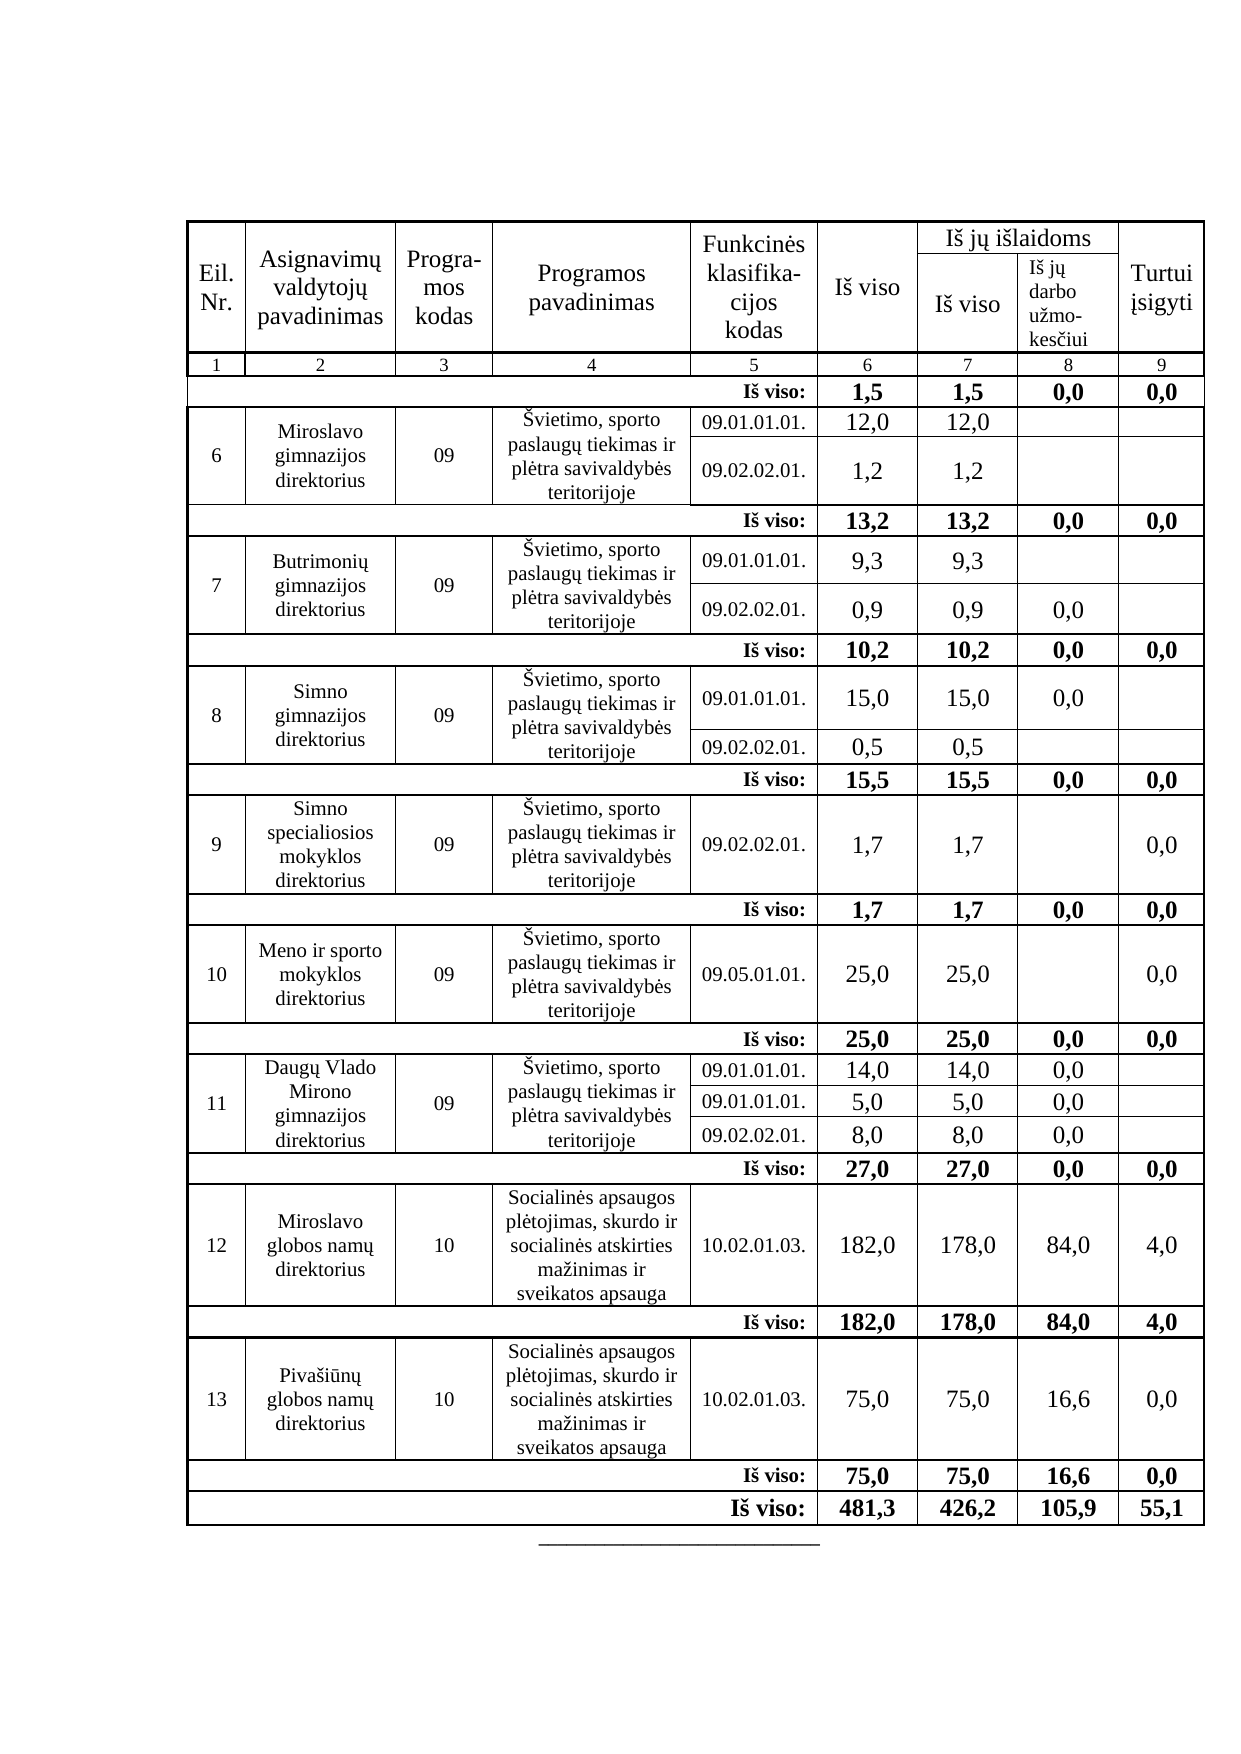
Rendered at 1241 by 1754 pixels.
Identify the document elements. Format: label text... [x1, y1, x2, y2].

table_cell 0,0 [1018, 765, 1118, 794]
table_cell Iš viso: [189, 1024, 817, 1053]
table_cell 15,5 [818, 765, 917, 794]
table_cell Meno ir sporto mokyklos direktorius [246, 926, 395, 1022]
table_cell 13,2 [818, 506, 917, 535]
table_cell 09.01.01.01. [691, 667, 817, 728]
table_cell 0,0 [1018, 1154, 1118, 1183]
table_header Iš viso [818, 223, 917, 351]
table_cell 0,0 [1119, 377, 1204, 406]
table_cell Simno specialiosios mokyklos direktorius [246, 796, 395, 892]
table_cell 0,0 [1119, 1461, 1203, 1490]
table_cell Daugų Vlado Mirono gimnazijos direktorius [246, 1055, 395, 1152]
table_cell [1119, 1055, 1203, 1084]
table_cell 0,0 [1018, 1086, 1118, 1116]
table_header Iš jų išlaidoms [918, 223, 1118, 253]
table_cell 0,0 [1018, 1055, 1118, 1084]
table_cell 178,0 [918, 1185, 1017, 1305]
table_cell 8,0 [918, 1117, 1017, 1152]
table_cell 1,7 [818, 796, 917, 892]
table_cell [1119, 1086, 1203, 1116]
table_cell 16,6 [1018, 1339, 1118, 1459]
table_cell 0,0 [1119, 635, 1203, 664]
table_cell 09.02.02.01. [691, 730, 817, 763]
table_cell 2 [246, 354, 395, 375]
table_cell Simno gimnazijos direktorius [246, 667, 395, 763]
table_cell 1,2 [918, 437, 1017, 504]
table_cell 5,0 [818, 1086, 917, 1116]
table_cell 09.01.01.01. [691, 408, 817, 436]
table_cell 9,3 [818, 537, 917, 583]
table_cell 0,0 [1018, 895, 1118, 924]
table_cell 182,0 [818, 1307, 917, 1336]
table_cell Švietimo, sporto paslaugų tiekimas ir plėtra savivaldybės teritorijoje [493, 1055, 690, 1152]
table_cell 1,2 [818, 437, 917, 504]
table_cell Iš viso: [189, 1307, 817, 1336]
table_cell 6 [189, 408, 245, 504]
table_cell 10,2 [918, 635, 1017, 664]
table_cell Miroslavo globos namų direktorius [246, 1185, 395, 1305]
table_cell 09.02.02.01. [691, 584, 817, 633]
table_header Turtui įsigyti [1119, 223, 1203, 351]
table_cell 25,0 [818, 1024, 917, 1053]
table_cell 15,0 [918, 667, 1017, 728]
table_cell 178,0 [918, 1307, 1017, 1336]
table_cell 13,2 [918, 506, 1017, 535]
table_cell 0,0 [1018, 667, 1118, 728]
table_cell [1018, 408, 1118, 436]
table_cell 15,0 [818, 667, 917, 728]
table_cell Iš viso: [188, 377, 817, 406]
table_cell 9,3 [918, 537, 1017, 583]
table_header Programos pavadinimas [493, 223, 690, 351]
table_cell 8,0 [818, 1117, 917, 1152]
table_cell 10 [396, 1185, 492, 1305]
table_cell 0,0 [1119, 506, 1203, 535]
table_cell 13 [189, 1339, 245, 1459]
table_cell Švietimo, sporto paslaugų tiekimas ir plėtra savivaldybės teritorijoje [493, 926, 690, 1022]
table_cell 1,7 [918, 895, 1017, 924]
table_cell 12,0 [818, 408, 917, 436]
table_cell 0,9 [818, 584, 917, 633]
table_cell Švietimo, sporto paslaugų tiekimas ir plėtra savivaldybės teritorijoje [493, 408, 690, 504]
table_cell 0,0 [1018, 635, 1118, 664]
text ______________________________ [177, 1526, 1181, 1548]
table_cell [1119, 408, 1203, 436]
table_cell 182,0 [818, 1185, 917, 1305]
table_cell 10.02.01.03. [691, 1185, 817, 1305]
table_cell 14,0 [818, 1055, 917, 1084]
table_cell Švietimo, sporto paslaugų tiekimas ir plėtra savivaldybės teritorijoje [493, 537, 690, 633]
table_cell 0,5 [818, 730, 917, 763]
table_cell 9 [1119, 354, 1203, 375]
table_cell Iš viso: [189, 505, 817, 535]
table_cell Iš viso: [189, 1492, 817, 1524]
table_cell 09 [396, 796, 492, 892]
table_cell 15,5 [918, 765, 1017, 794]
table_cell 25,0 [818, 926, 917, 1022]
table_cell 9 [189, 796, 245, 892]
table_cell 5,0 [918, 1086, 1017, 1116]
table_cell 10 [396, 1339, 492, 1459]
table_cell 09 [396, 408, 492, 504]
table_header Progra-mos kodas [396, 223, 492, 351]
table_cell 0,0 [1018, 584, 1118, 633]
table_cell [1018, 437, 1118, 504]
table_cell 0,0 [1119, 1339, 1203, 1459]
table_cell 09 [396, 926, 492, 1022]
table_cell Iš viso: [189, 765, 817, 794]
table_cell 27,0 [918, 1154, 1017, 1183]
table_cell Socialinės apsaugos plėtojimas, skurdo ir socialinės atskirties mažinimas ir sveikatos apsauga [493, 1339, 690, 1459]
table_cell [1119, 1117, 1203, 1152]
table_cell 1 [189, 354, 244, 375]
table_cell 3 [396, 354, 492, 375]
table_cell [1018, 796, 1118, 892]
table_cell 0,0 [1018, 506, 1118, 535]
table_cell Švietimo, sporto paslaugų tiekimas ir plėtra savivaldybės teritorijoje [493, 667, 690, 763]
table_cell [1018, 537, 1118, 583]
table_cell Butrimonių gimnazijos direktorius [246, 537, 395, 633]
table_cell 25,0 [918, 1024, 1017, 1053]
table_cell 105,9 [1018, 1492, 1118, 1524]
table_cell Iš viso: [189, 635, 817, 664]
table_cell Miroslavo gimnazijos direktorius [246, 408, 395, 504]
table_cell 10.02.01.03. [691, 1339, 817, 1459]
table_cell 1,7 [918, 796, 1017, 892]
table_cell 426,2 [918, 1492, 1017, 1524]
table_cell 84,0 [1018, 1185, 1118, 1305]
table_cell [1119, 437, 1203, 504]
table_cell 7 [189, 537, 245, 633]
table_cell 10,2 [818, 635, 917, 664]
table_cell Švietimo, sporto paslaugų tiekimas ir plėtra savivaldybės teritorijoje [493, 796, 690, 892]
table_cell Iš viso: [189, 1154, 817, 1183]
table_cell Iš jų darbo užmo-kesčiui [1018, 254, 1118, 351]
table_cell 6 [818, 354, 917, 375]
table_cell 0,0 [1119, 796, 1203, 892]
table_cell 8 [189, 667, 245, 763]
table_cell 1,5 [818, 377, 917, 406]
table_cell 12,0 [918, 408, 1017, 436]
table_cell 1,7 [818, 895, 917, 924]
table_header Funkcinės klasifika-cijos kodas [691, 223, 817, 351]
table_cell 8 [1018, 354, 1118, 375]
table_cell 4 [493, 354, 690, 375]
table_cell 27,0 [818, 1154, 917, 1183]
table_cell 10 [189, 926, 245, 1022]
table_cell Iš viso [918, 254, 1017, 351]
table_cell 481,3 [818, 1492, 917, 1524]
table_cell 75,0 [918, 1339, 1017, 1459]
table_cell Iš viso: [189, 895, 817, 924]
table_cell Pivašiūnų globos namų direktorius [246, 1339, 395, 1459]
table_cell 84,0 [1018, 1307, 1118, 1336]
table_cell Iš viso: [189, 1461, 817, 1490]
table_cell [1119, 730, 1203, 763]
table_cell 75,0 [818, 1461, 917, 1490]
table_cell 55,1 [1119, 1492, 1203, 1524]
table_cell 0,0 [1119, 926, 1203, 1022]
table_cell 0,0 [1018, 1117, 1118, 1152]
table_header Eil. Nr. [189, 223, 245, 351]
table_cell 09.01.01.01. [691, 537, 817, 583]
table_cell 09.02.02.01. [691, 796, 817, 892]
table_cell 0,0 [1119, 1024, 1203, 1053]
table_cell 4,0 [1119, 1307, 1203, 1336]
table_cell [1119, 667, 1203, 728]
table_cell [1119, 537, 1203, 583]
table_cell 11 [189, 1055, 245, 1152]
table_cell 0,0 [1119, 1154, 1203, 1183]
table_cell 09.02.02.01. [691, 1117, 817, 1152]
table_cell 09.02.02.01. [691, 437, 817, 504]
table_cell 09.01.01.01. [691, 1086, 817, 1116]
table_cell [1018, 926, 1118, 1022]
table_cell 5 [691, 354, 817, 375]
table_cell 09 [396, 667, 492, 763]
table_cell 09 [396, 537, 492, 633]
table_cell 0,0 [1018, 377, 1118, 406]
table_cell [1119, 584, 1203, 633]
table_cell 75,0 [818, 1339, 917, 1459]
table_cell 1,5 [918, 377, 1017, 406]
table_cell 09.01.01.01. [691, 1055, 817, 1084]
table_header Asignavimų valdytojų pavadinimas [246, 223, 395, 351]
table_cell 0,0 [1018, 1024, 1118, 1053]
table_cell 12 [189, 1185, 245, 1305]
table_cell 0,0 [1119, 895, 1203, 924]
table_cell 09 [396, 1055, 492, 1152]
table_cell [1018, 730, 1118, 763]
table_cell 75,0 [918, 1461, 1017, 1490]
table_cell 0,5 [918, 730, 1017, 763]
table_cell 7 [918, 354, 1017, 375]
table_cell 0,0 [1119, 765, 1203, 794]
table_cell 09.05.01.01. [691, 926, 817, 1022]
table_cell 25,0 [918, 926, 1017, 1022]
table_cell 4,0 [1119, 1185, 1203, 1305]
table_cell 14,0 [918, 1055, 1017, 1084]
table_cell 16,6 [1018, 1461, 1118, 1490]
table_cell Socialinės apsaugos plėtojimas, skurdo ir socialinės atskirties mažinimas ir sveikatos apsauga [493, 1185, 690, 1305]
table_cell 0,9 [918, 584, 1017, 633]
